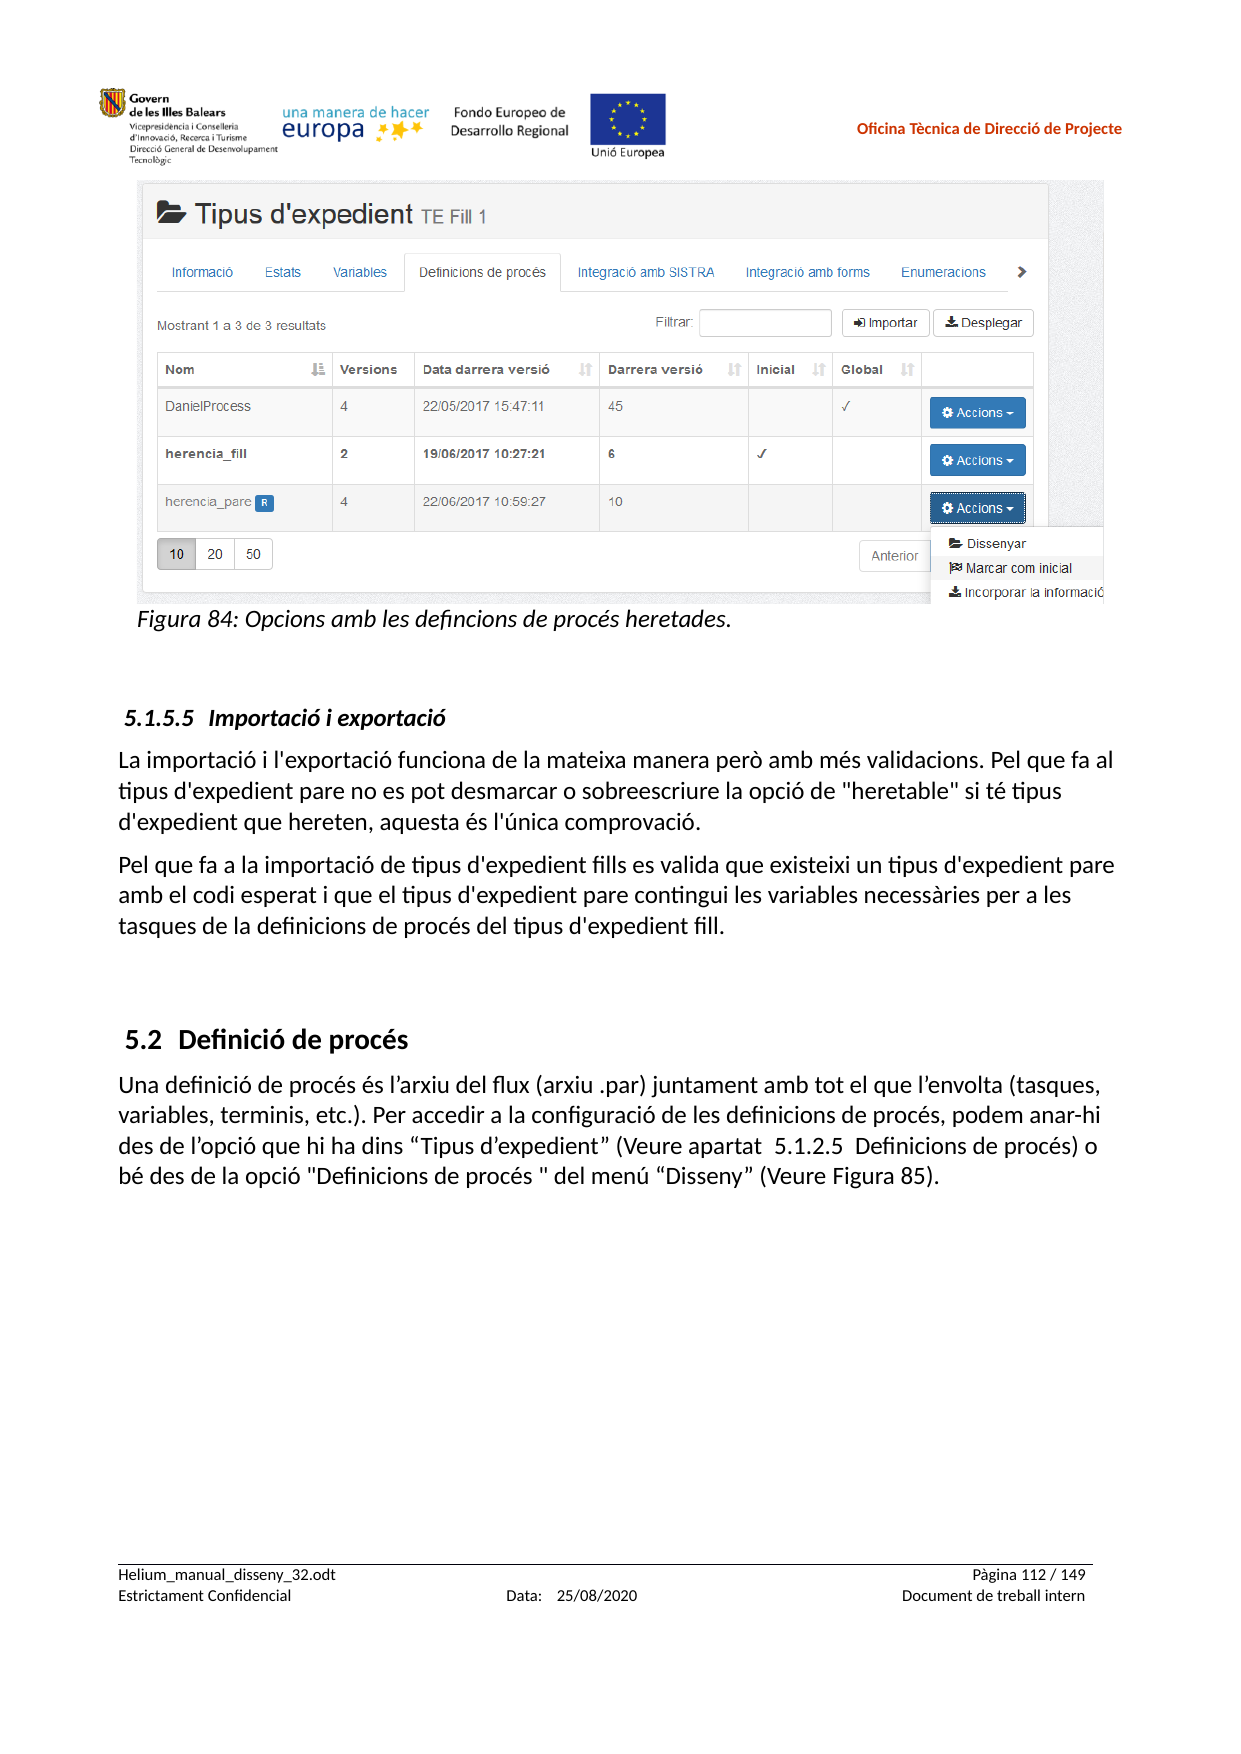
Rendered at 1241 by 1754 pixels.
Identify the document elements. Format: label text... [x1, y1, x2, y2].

picture [136, 180, 1104, 604]
subtitle Importació i exportació [118, 702, 1122, 732]
subtitle Definició de procés [118, 1021, 1122, 1056]
text Una definició de procés és l’arxiu del flux (arxiu .par) juntament amb tot el que l’envolta (tasques, variables, terminis, etc.). Per accedir a la configuració de les definicions de procés, podem anar-hi des de l’opció que hi ha dins “Tipus d’expedient” (Veure apartat 5.1.2.5 Definicions de procés) o bé des de la opció "Definicions de procés " del menú “Disseny” (Veure Figura 85). [118, 1069, 1122, 1191]
text La importació i l'exportació funciona de la mateixa manera però amb més validacions. Pel que fa al tipus d'expedient pare no es pot desmarcar o sobreescriure la opció de "heretable" si té tipus d'expedient que hereten, aquesta és l'única comprovació. [118, 745, 1122, 836]
list Figura 84: Opcions amb les defincions de procés heretades. [137, 604, 1103, 634]
picture [99, 87, 668, 166]
text Pel que fa a la importació de tipus d'expedient fills es valida que existeixi un tipus d'expedient pare amb el codi esperat i que el tipus d'expedient pare contingui les variables necessàries per a les tasques de la definicions de procés del tipus d'expedient fill. [118, 849, 1122, 940]
